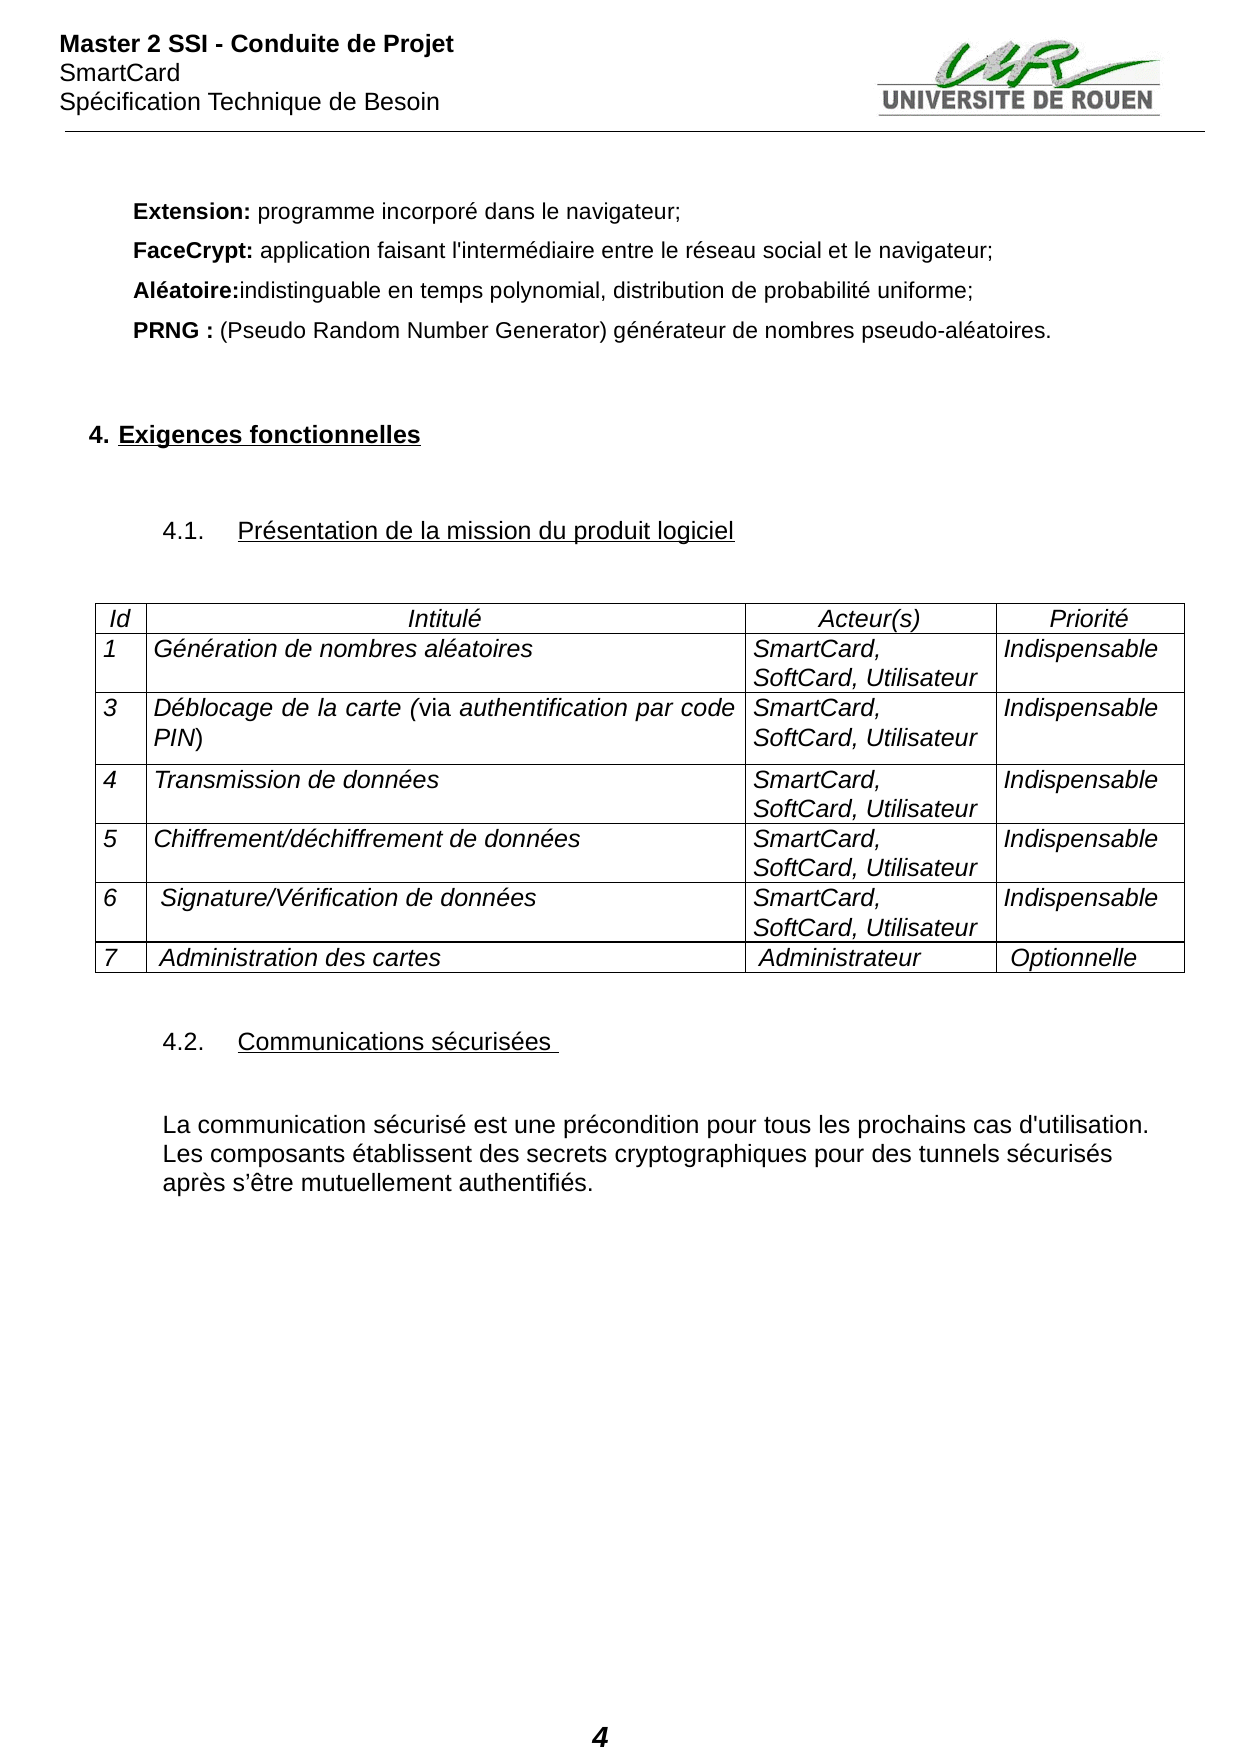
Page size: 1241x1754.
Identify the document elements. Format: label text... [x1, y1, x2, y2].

table_cell Indispensable [997, 824, 1184, 882]
table_cell SmartCard, SoftCard, Utilisateur [746, 883, 996, 941]
picture [872, 32, 1170, 118]
table_cell 5 [96, 824, 146, 882]
subtitle Communications sécurisées [162, 1027, 1181, 1056]
table_cell Génération de nombres aléatoires [147, 634, 745, 692]
table_cell SmartCard, SoftCard, Utilisateur [746, 824, 996, 882]
table_cell Indispensable [997, 634, 1184, 692]
table_header Intitulé [147, 604, 745, 633]
table_cell Transmission de données [147, 765, 745, 823]
table_cell 3 [96, 693, 146, 764]
table_cell Déblocage de la carte (via authentification par code PIN) [147, 693, 745, 764]
table_header Priorité [997, 604, 1184, 633]
text PRNG : (Pseudo Random Number Generator) générateur de nombres pseudo-aléatoires. [133, 316, 1181, 343]
table_cell 6 [96, 883, 146, 941]
table_cell SmartCard, SoftCard, Utilisateur [746, 765, 996, 823]
table_cell Optionnelle [997, 943, 1184, 972]
table_cell Indispensable [997, 883, 1184, 941]
table_cell Indispensable [997, 693, 1184, 764]
table_cell 1 [96, 634, 146, 692]
text Extension: programme incorporé dans le navigateur; [133, 197, 1181, 224]
text FaceCrypt: application faisant l'intermédiaire entre le réseau social et le navigateur; [133, 237, 1181, 264]
table_cell Chiffrement/déchiffrement de données [147, 824, 745, 882]
table_cell Administrateur [746, 943, 996, 972]
table_cell SmartCard, SoftCard, Utilisateur [746, 634, 996, 692]
table_cell 4 [96, 765, 146, 823]
table_header Acteur(s) [746, 604, 996, 633]
subtitle Exigences fonctionnelles [89, 420, 1181, 449]
text Aléatoire:indistinguable en temps polynomial, distribution de probabilité uniforme; [133, 276, 1181, 303]
table_cell Signature/Vérification de données [147, 883, 745, 941]
table_cell 7 [96, 943, 146, 972]
table_cell Indispensable [997, 765, 1184, 823]
subtitle La communication sécurisé est une précondition pour tous les prochains cas d'utilisation. Les composants établissent des secrets cryptographiques pour des tunnels sécurisés après s’être mutuellement authentifiés. [162, 1110, 1181, 1197]
table_cell SmartCard, SoftCard, Utilisateur [746, 693, 996, 764]
subtitle Présentation de la mission du produit logiciel [162, 516, 1181, 545]
table_cell Administration des cartes [147, 943, 745, 972]
table_header Id [96, 604, 146, 633]
